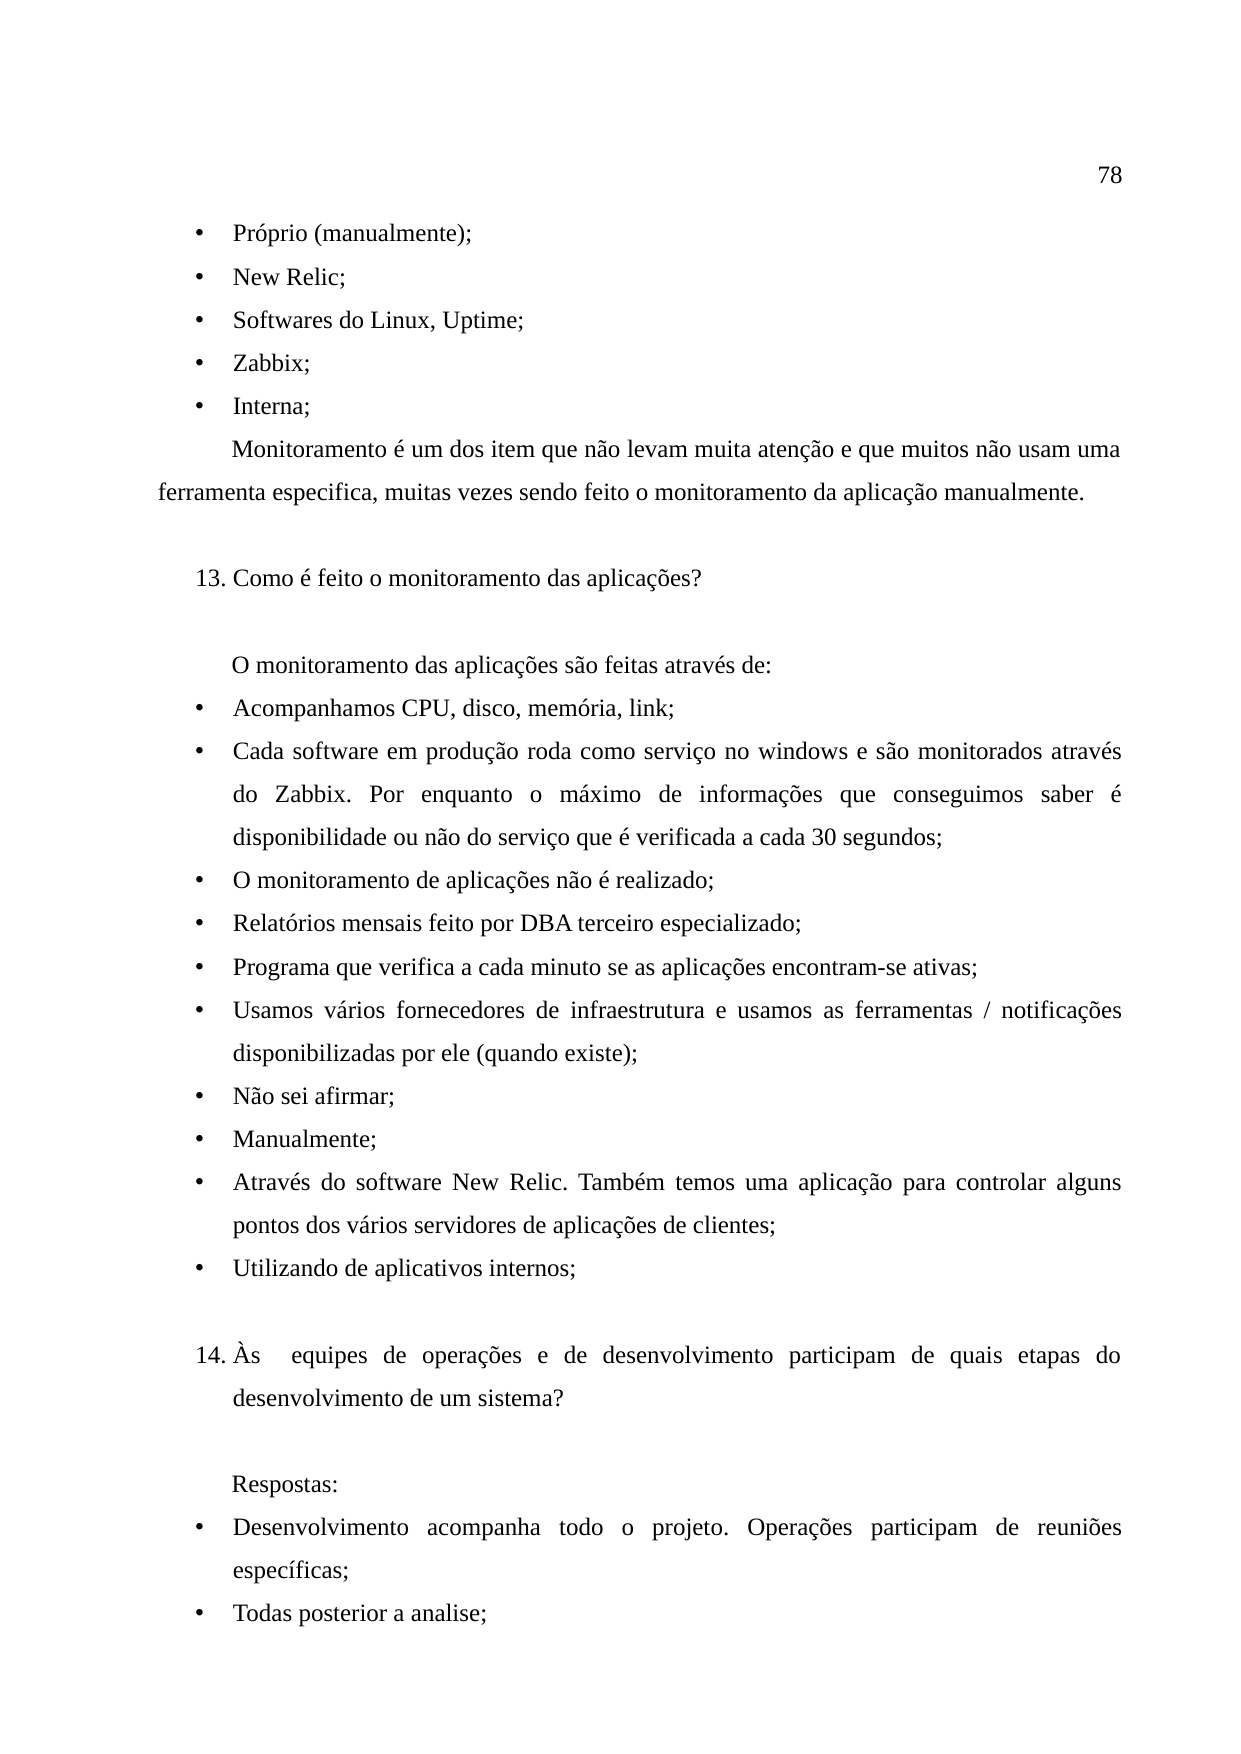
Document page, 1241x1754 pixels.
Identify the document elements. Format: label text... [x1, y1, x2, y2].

text Monitoramento é um dos item que não levam muita atenção e que muitos não usam uma ferramenta especifica, muitas vezes sendo feito o monitoramento da aplicação manualmente. [158, 434, 1122, 506]
list Relatórios mensais feito por DBA terceiro especializado; [195, 908, 1122, 937]
list Como é feito o monitoramento das aplicações? [195, 563, 1122, 592]
list New Relic; [195, 262, 1122, 290]
text O monitoramento das aplicações são feitas através de: [158, 650, 1122, 678]
list Manualmente; [195, 1124, 1122, 1153]
list O monitoramento de aplicações não é realizado; [195, 865, 1122, 894]
list Próprio (manualmente); [195, 218, 1122, 247]
list Desenvolvimento acompanha todo o projeto. Operações participam de reuniões específicas; [195, 1512, 1122, 1584]
list Não sei afirmar; [195, 1081, 1122, 1110]
list Todas posterior a analise; [195, 1598, 1122, 1627]
list Cada software em produção roda como serviço no windows e são monitorados através do Zabbix. Por enquanto o máximo de informações que conseguimos saber é disponibilidade ou não do serviço que é verificada a cada 30 segundos; [195, 736, 1122, 851]
list Programa que verifica a cada minuto se as aplicações encontram-se ativas; [195, 952, 1122, 980]
text Respostas: [158, 1469, 1122, 1498]
list Utilizando de aplicativos internos; [195, 1253, 1122, 1282]
list Usamos vários fornecedores de infraestrutura e usamos as ferramentas / notificações disponibilizadas por ele (quando existe); [195, 995, 1122, 1067]
list Às equipes de operações e de desenvolvimento participam de quais etapas do desenvolvimento de um sistema? [195, 1340, 1122, 1412]
list Softwares do Linux, Uptime; [195, 305, 1122, 333]
list Interna; [195, 391, 1122, 420]
list Zabbix; [195, 348, 1122, 377]
list Através do software New Relic. Também temos uma aplicação para controlar alguns pontos dos vários servidores de aplicações de clientes; [195, 1167, 1122, 1239]
list Acompanhamos CPU, disco, memória, link; [195, 693, 1122, 722]
